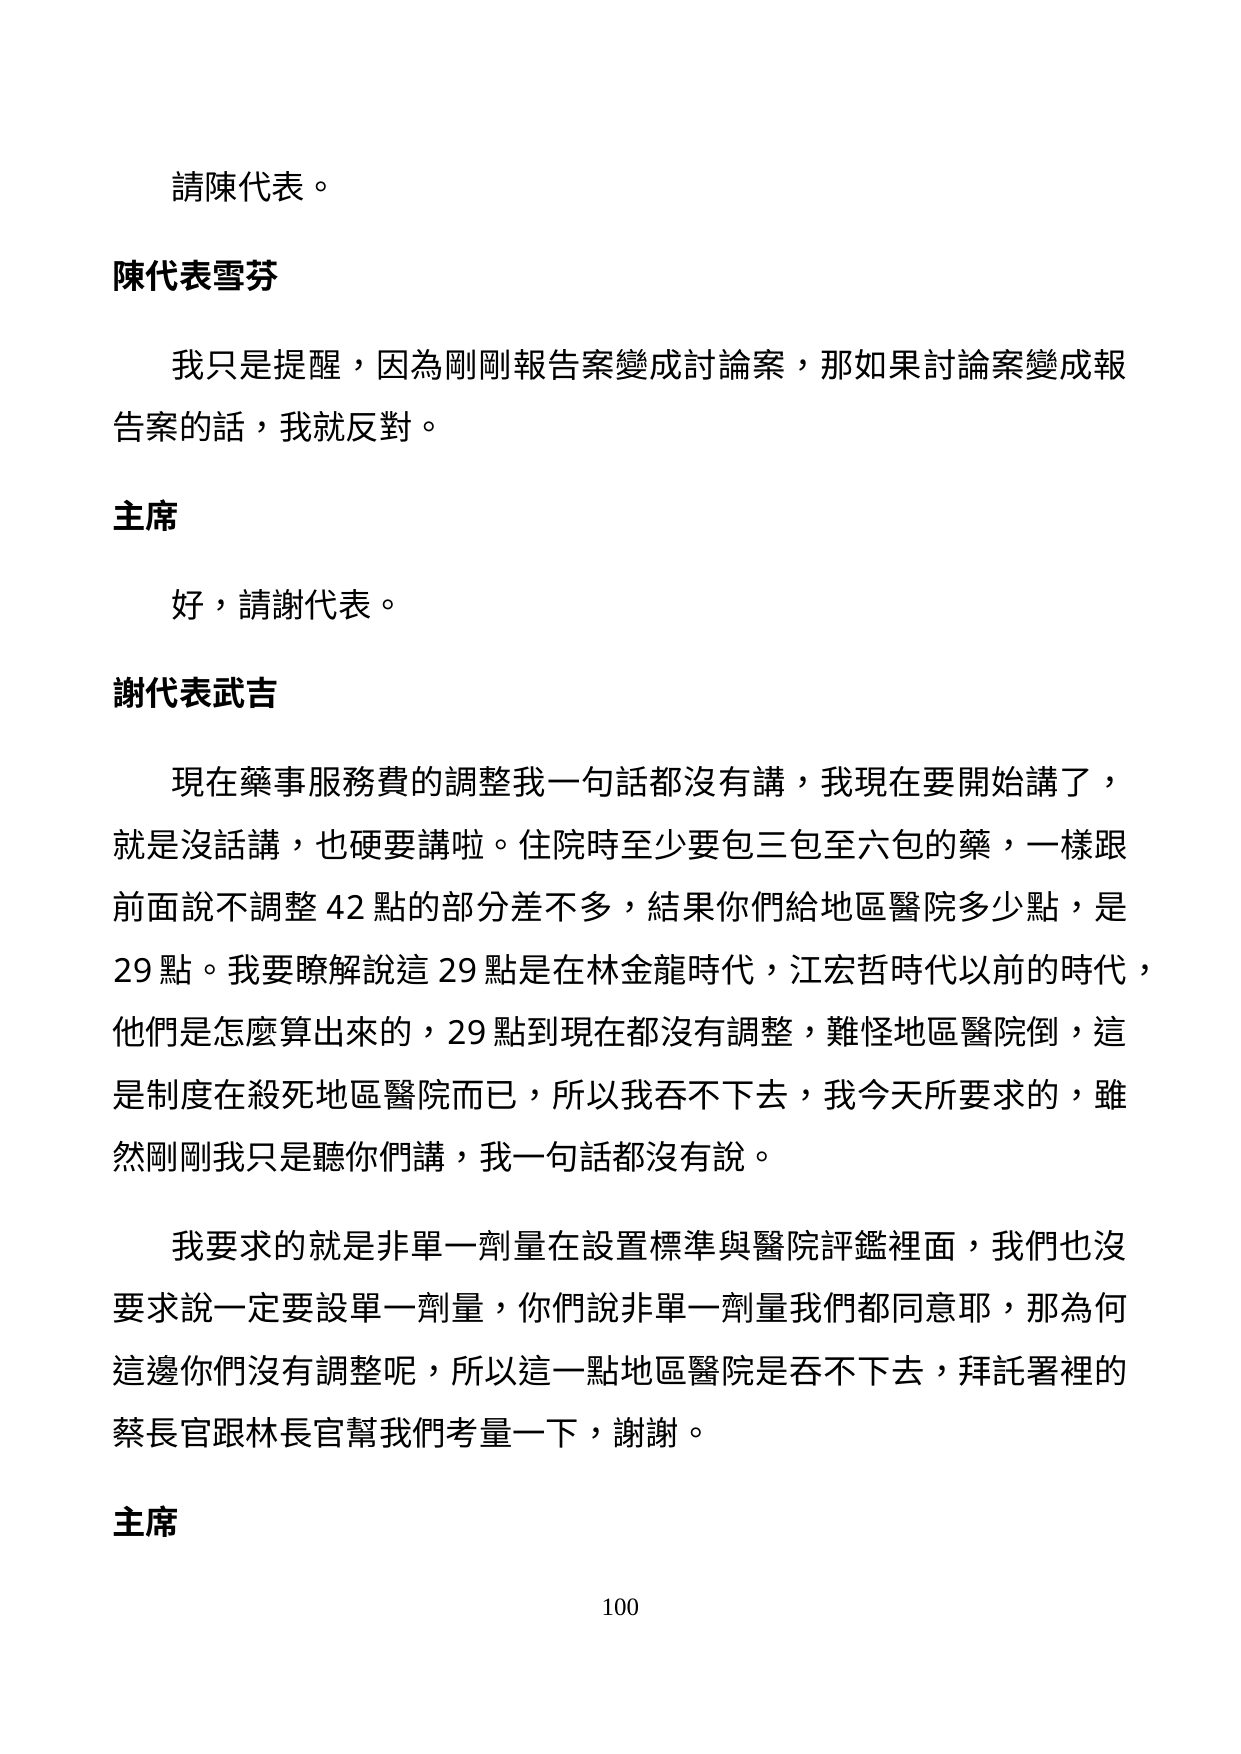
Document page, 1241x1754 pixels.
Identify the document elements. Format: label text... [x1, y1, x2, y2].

text 請陳代表。 [112, 143, 1128, 206]
text 陳代表雪芬 [112, 232, 1128, 295]
text 現在藥事服務費的調整我一句話都沒有講，我現在要開始講了，就是沒話講，也硬要講啦。住院時至少要包三包至六包的藥，一樣跟前面說不調整42點的部分差不多，結果你們給地區醫院多少點，是29點。我要瞭解說這29點是在林金龍時代，江宏哲時代以前的時代，他們是怎麼算出來的，29點到現在都沒有調整，難怪地區醫院倒，這是制度在殺死地區醫院而已，所以我吞不下去，我今天所要求的，雖然剛剛我只是聽你們講，我一句話都沒有說。 [112, 738, 1128, 1176]
text 謝代表武吉 [112, 650, 1128, 712]
text 主席 [112, 1478, 1128, 1541]
text 我要求的就是非單一劑量在設置標準與醫院評鑑裡面，我們也沒要求說一定要設單一劑量，你們說非單一劑量我們都同意耶，那為何這邊你們沒有調整呢，所以這一點地區醫院是吞不下去，拜託署裡的蔡長官跟林長官幫我們考量一下，謝謝。 [112, 1202, 1128, 1452]
text 好，請謝代表。 [112, 561, 1128, 623]
text 主席 [112, 472, 1128, 535]
text 我只是提醒，因為剛剛報告案變成討論案，那如果討論案變成報告案的話，我就反對。 [112, 321, 1128, 446]
